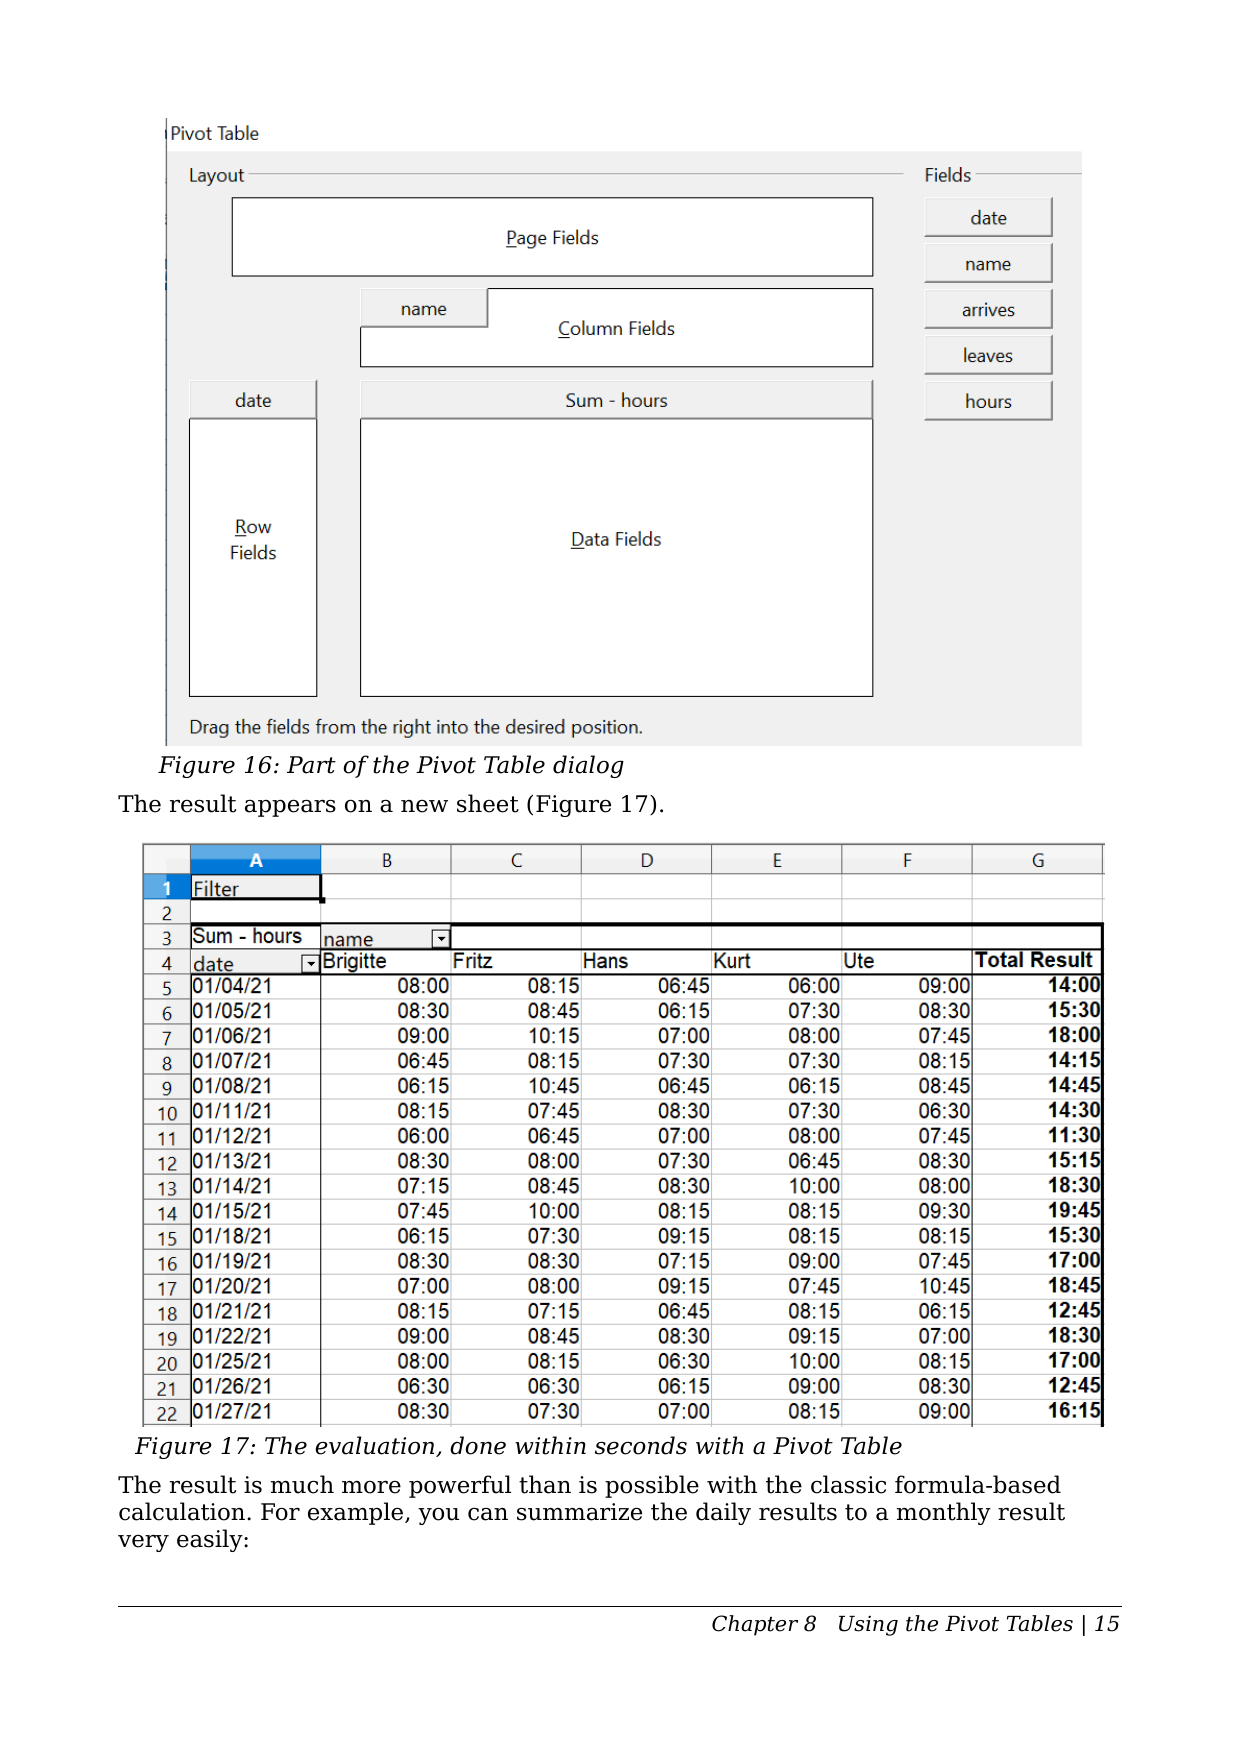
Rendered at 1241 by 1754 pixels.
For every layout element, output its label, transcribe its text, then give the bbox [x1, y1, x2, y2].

picture [142, 842, 1105, 1427]
text The result is much more powerful than is possible with the classic formula-based calculation. For example, you can summarize the daily results to a monthly result very easily: [118, 1473, 1122, 1553]
text Figure 17: The evaluation, done within seconds with a Pivot Table [135, 1433, 1105, 1460]
picture [165, 118, 1082, 746]
text The result appears on a new sheet (Figure 17). [118, 791, 1122, 818]
text Figure 16: Part of the Pivot Table dialog [158, 752, 1082, 778]
